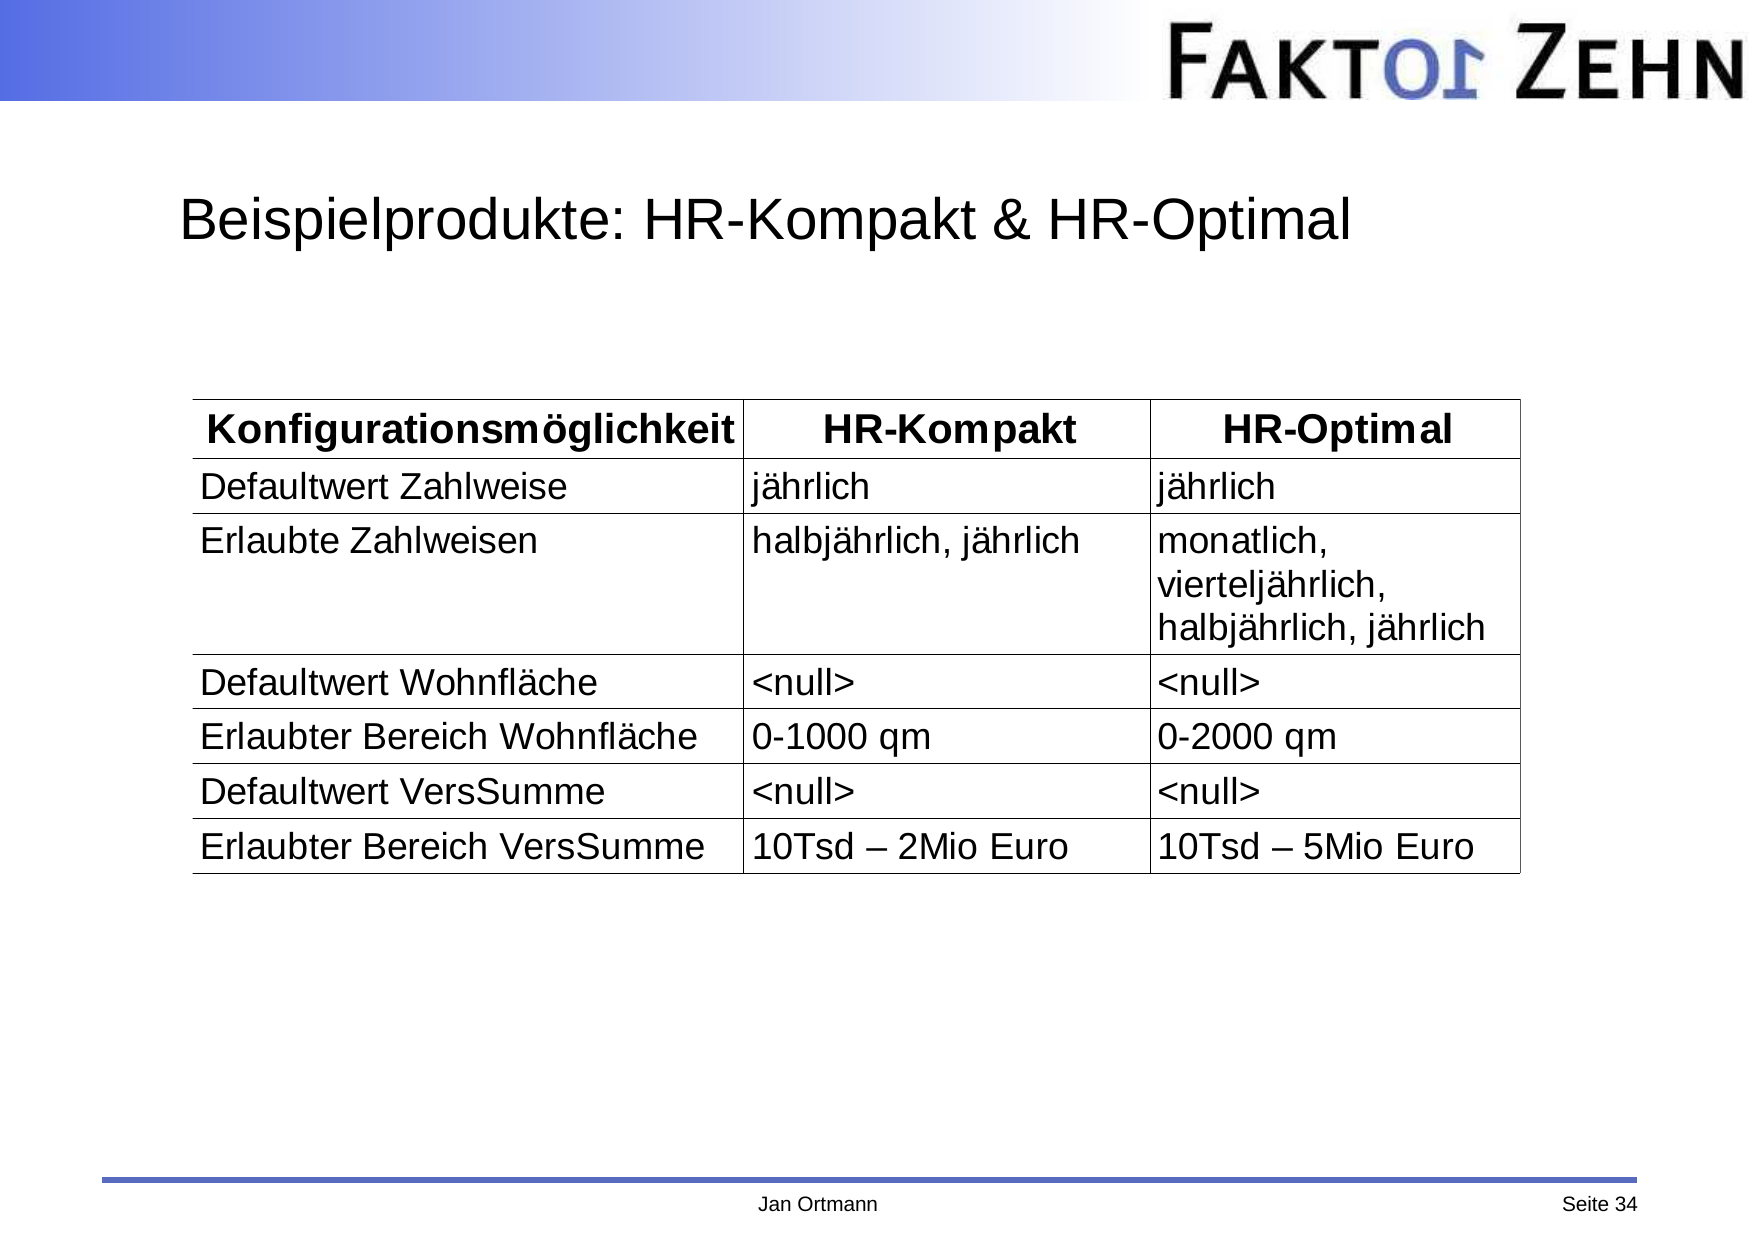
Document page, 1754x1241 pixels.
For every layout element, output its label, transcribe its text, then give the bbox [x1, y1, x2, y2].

picture [1162, 7, 1752, 100]
title Beispielprodukte: HR-Kompakt & HR-Optimal [179, 142, 1576, 296]
chart [192, 398, 1521, 1134]
